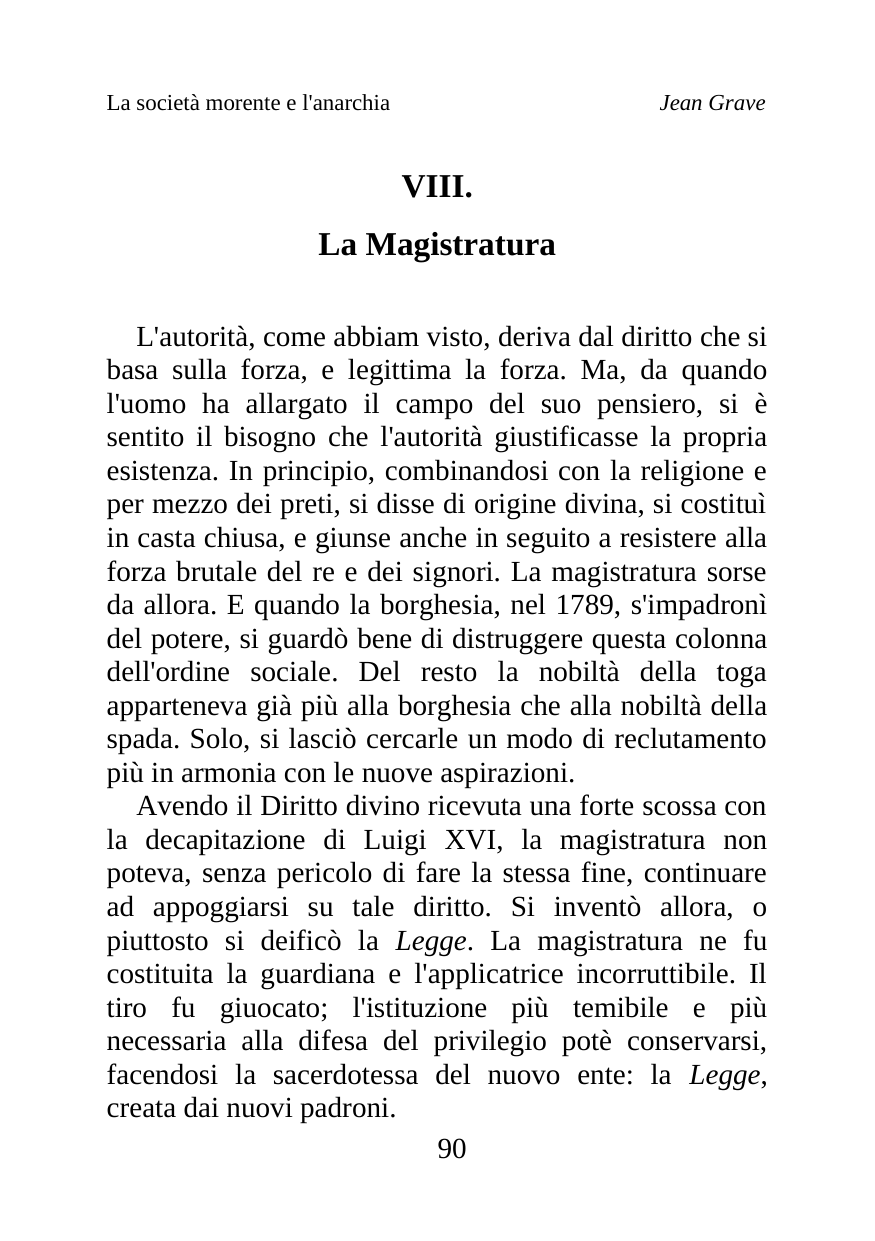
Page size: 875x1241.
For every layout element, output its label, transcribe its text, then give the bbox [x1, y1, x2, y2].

text L'autorità, come abbiam visto, deriva dal diritto che si basa sulla forza, e legittima la forza. Ma, da quando l'uomo ha allargato il campo del suo pensiero, si è sentito il bisogno che l'autorità giustificasse la propria esistenza. In principio, combinandosi con la religione e per mezzo dei preti, si disse di origine divina, si costituì in casta chiusa, e giunse anche in seguito a resistere alla forza brutale del re e dei signori. La magistratura sorse da allora. E quando la borghesia, nel 1789, s'impadronì del potere, si guardò bene di distruggere questa colonna dell'ordine sociale. Del resto la nobiltà della toga apparteneva già più alla borghesia che alla nobiltà della spada. Solo, si lasciò cercarle un modo di reclutamento più in armonia con le nuove aspirazioni. [106, 319, 768, 788]
text Avendo il Diritto divino ricevuta una forte scossa con la decapitazione di Luigi XVI, la magistratura non poteva, senza pericolo di fare la stessa fine, continuare ad appoggiarsi su tale diritto. Si inventò allora, o piuttosto si deificò la Legge. La magistratura ne fu costituita la guardiana e l'applicatrice incorruttibile. Il tiro fu giuocato; l'istituzione più temibile e più necessaria alla difesa del privilegio potè conservarsi, facendosi la sacerdotessa del nuovo ente: la Legge, creata dai nuovi padroni. [106, 788, 768, 1124]
subtitle VIII. La Magistratura [106, 166, 768, 262]
